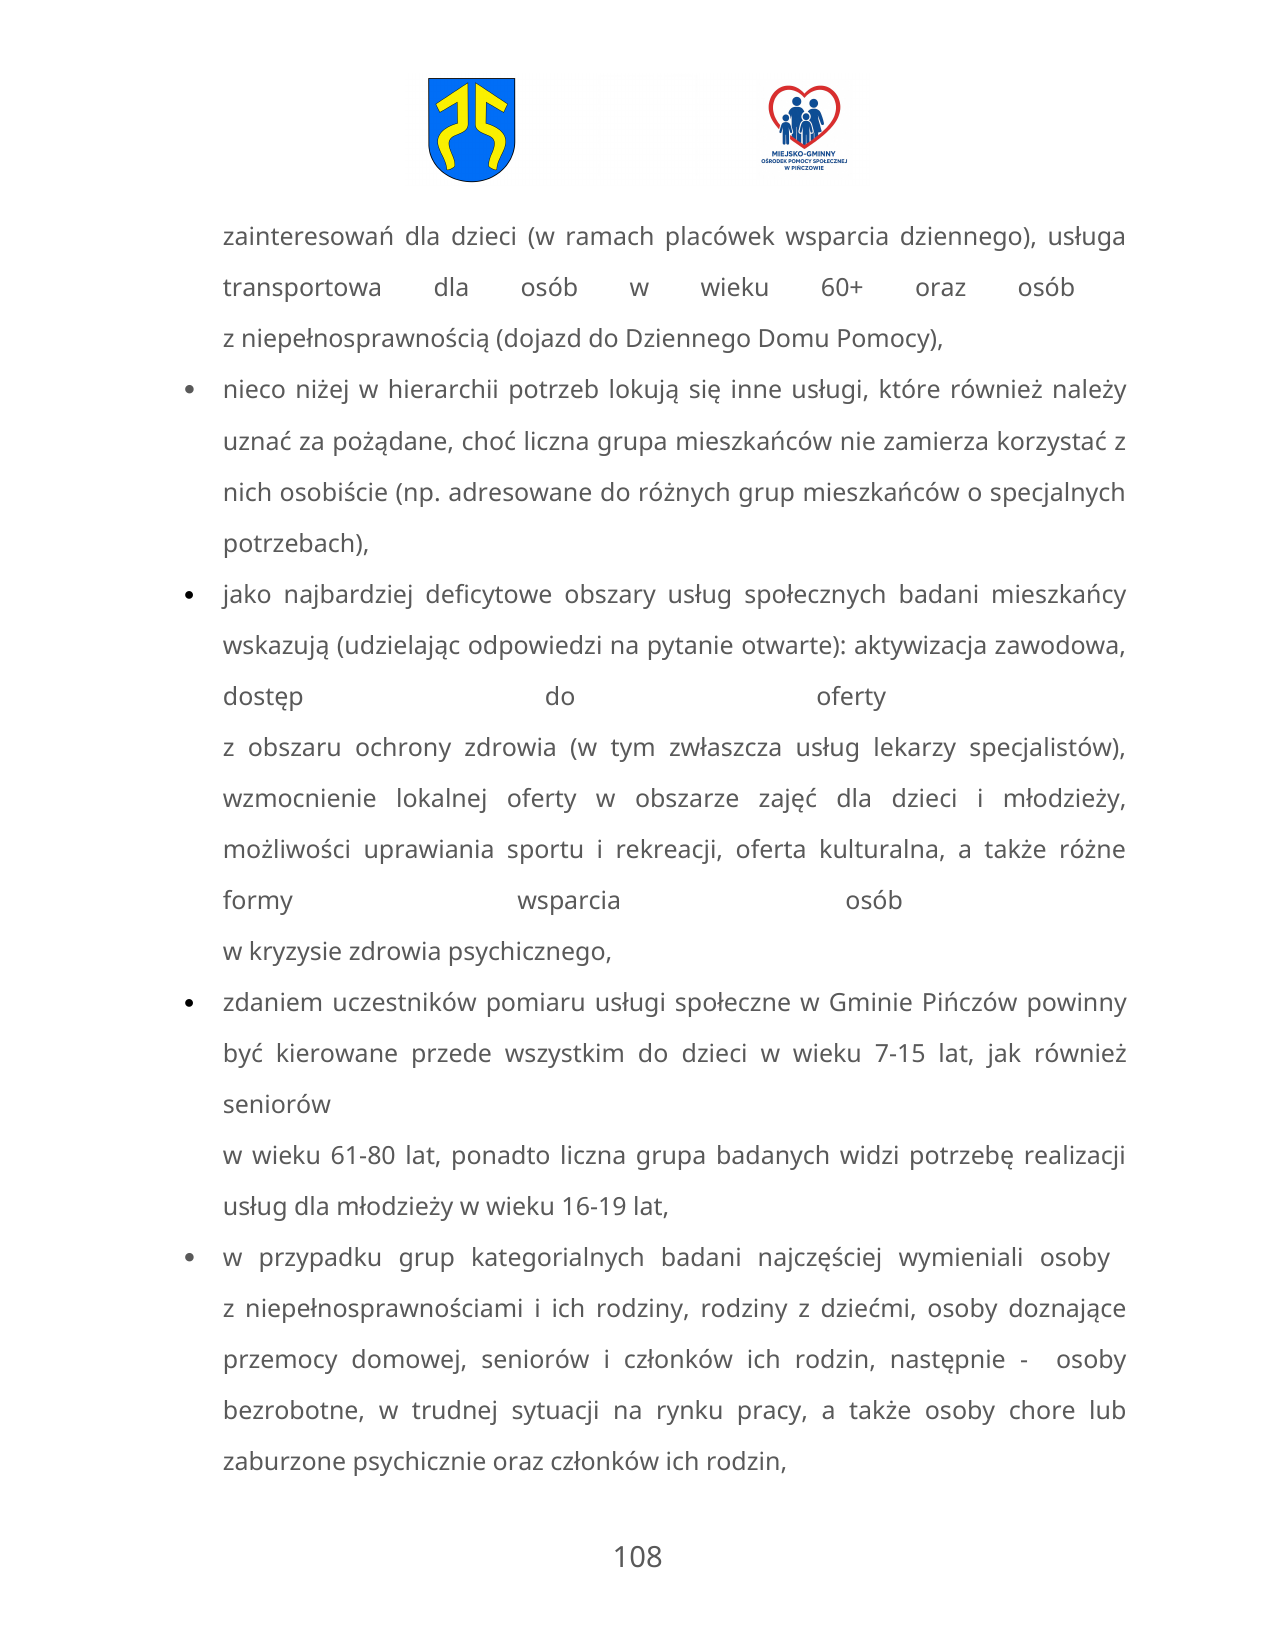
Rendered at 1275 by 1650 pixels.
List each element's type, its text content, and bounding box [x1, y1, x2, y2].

list w przypadku grup kategorialnych badani najczęściej wymieniali osoby z niepełnosprawnościami i ich rodziny, rodziny z dziećmi, osoby doznające przemocy domowej, seniorów i członków ich rodzin, następnie - osoby bezrobotne, w trudnej sytuacji na rynku pracy, a także osoby chore lub zaburzone psychicznie oraz członków ich rodzin, [185, 1240, 1127, 1478]
list jako najbardziej deficytowe obszary usług społecznych badani mieszkańcy wskazują (udzielając odpowiedzi na pytanie otwarte): aktywizacja zawodowa, dostęp do oferty z obszaru ochrony zdrowia (w tym zwłaszcza usług lekarzy specjalistów), wzmocnienie lokalnej oferty w obszarze zajęć dla dzieci i młodzieży, możliwości uprawiania sportu i rekreacji, oferta kulturalna, a także różne formy wsparcia osób w kryzysie zdrowia psychicznego, [185, 576, 1127, 968]
list nieco niżej w hierarchii potrzeb lokują się inne usługi, które również należy uznać za pożądane, choć liczna grupa mieszkańców nie zamierza korzystać z nich osobiście (np. adresowane do różnych grup mieszkańców o specjalnych potrzebach), [185, 372, 1127, 559]
list zainteresowań dla dzieci (w ramach placówek wsparcia dziennego), usługa transportowa dla osób w wieku 60+ oraz osób z niepełnosprawnością (dojazd do Dziennego Domu Pomocy), [185, 219, 1127, 355]
list zdaniem uczestników pomiaru usługi społeczne w Gminie Pińczów powinny być kierowane przede wszystkim do dzieci w wieku 7-15 lat, jak również seniorów w wieku 61-80 lat, ponadto liczna grupa badanych widzi potrzebę realizacji usług dla młodzieży w wieku 16-19 lat, [185, 985, 1127, 1223]
picture [405, 73, 870, 186]
